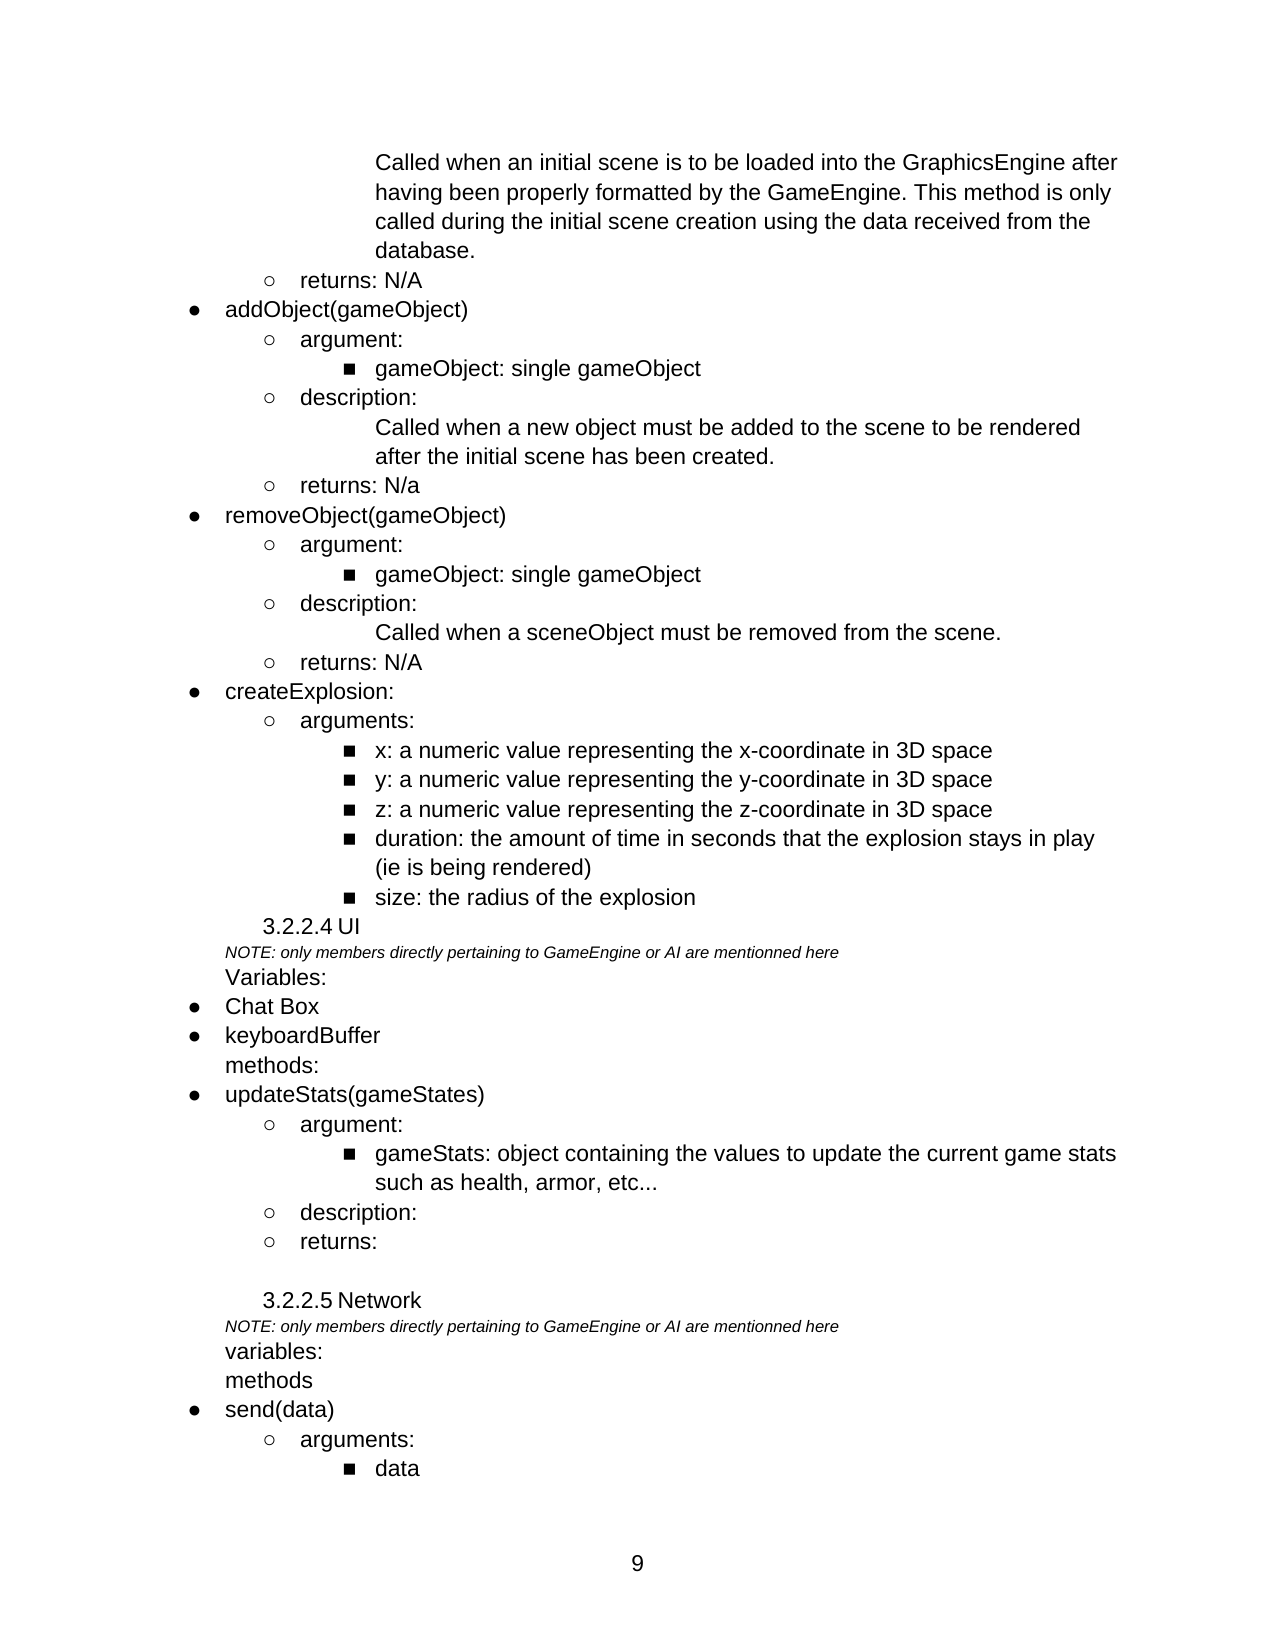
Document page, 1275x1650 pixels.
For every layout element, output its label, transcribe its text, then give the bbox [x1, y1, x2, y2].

list duration: the amount of time in seconds that the explosion stays in play (ie is being rendered) [150, 826, 1125, 881]
list description: [262, 1199, 1125, 1225]
list Chat Box [187, 994, 1125, 1019]
list description: [262, 385, 1125, 411]
list updateStats(gameStates) [187, 1082, 1125, 1108]
text NOTE: only members directly pertaining to GameEngine or AI are mentionned here [225, 943, 1125, 962]
list argument: [262, 1111, 1125, 1137]
list arguments: [262, 1426, 1125, 1452]
list send(data) [187, 1397, 1125, 1423]
text Called when a new object must be added to the scene to be rendered after the initial scene has been created. [375, 414, 1125, 469]
text NOTE: only members directly pertaining to GameEngine or AI are mentionned here [225, 1317, 1125, 1336]
list addObject(gameObject) [187, 297, 1125, 322]
text methods: [225, 1053, 1125, 1078]
list keyboardBuffer [187, 1023, 1125, 1049]
list returns: N/A [262, 267, 1125, 293]
text methods [225, 1368, 1125, 1393]
list returns: N/a [262, 473, 1125, 499]
text Variables: [225, 964, 1125, 990]
text variables: [225, 1338, 1125, 1364]
list x: a numeric value representing the x-coordinate in 3D space [150, 737, 1125, 763]
text 3.2.2.5 Network [262, 1288, 1125, 1313]
list createExplosion: [187, 679, 1125, 704]
list description: [262, 591, 1125, 616]
list y: a numeric value representing the y-coordinate in 3D space [150, 767, 1125, 792]
list z: a numeric value representing the z-coordinate in 3D space [150, 796, 1125, 822]
list returns: N/A [262, 649, 1125, 675]
text 3.2.2.4 UI [262, 914, 1125, 939]
list size: the radius of the explosion [150, 884, 1125, 910]
list gameStats: object containing the values to update the current game stats such as health, armor, etc... [150, 1141, 1125, 1196]
text Called when an initial scene is to be loaded into the GraphicsEngine after having been properly formatted by the GameEngine. This method is only called during the initial scene creation using the data received from the database. [375, 150, 1125, 264]
list removeObject(gameObject) [187, 502, 1125, 528]
text Called when a sceneObject must be removed from the scene. [375, 620, 1125, 646]
list data [150, 1456, 1125, 1481]
list gameObject: single gameObject [150, 561, 1125, 587]
list argument: [262, 326, 1125, 352]
list arguments: [262, 708, 1125, 734]
list returns: [262, 1229, 1125, 1254]
list gameObject: single gameObject [150, 356, 1125, 381]
list argument: [262, 532, 1125, 557]
